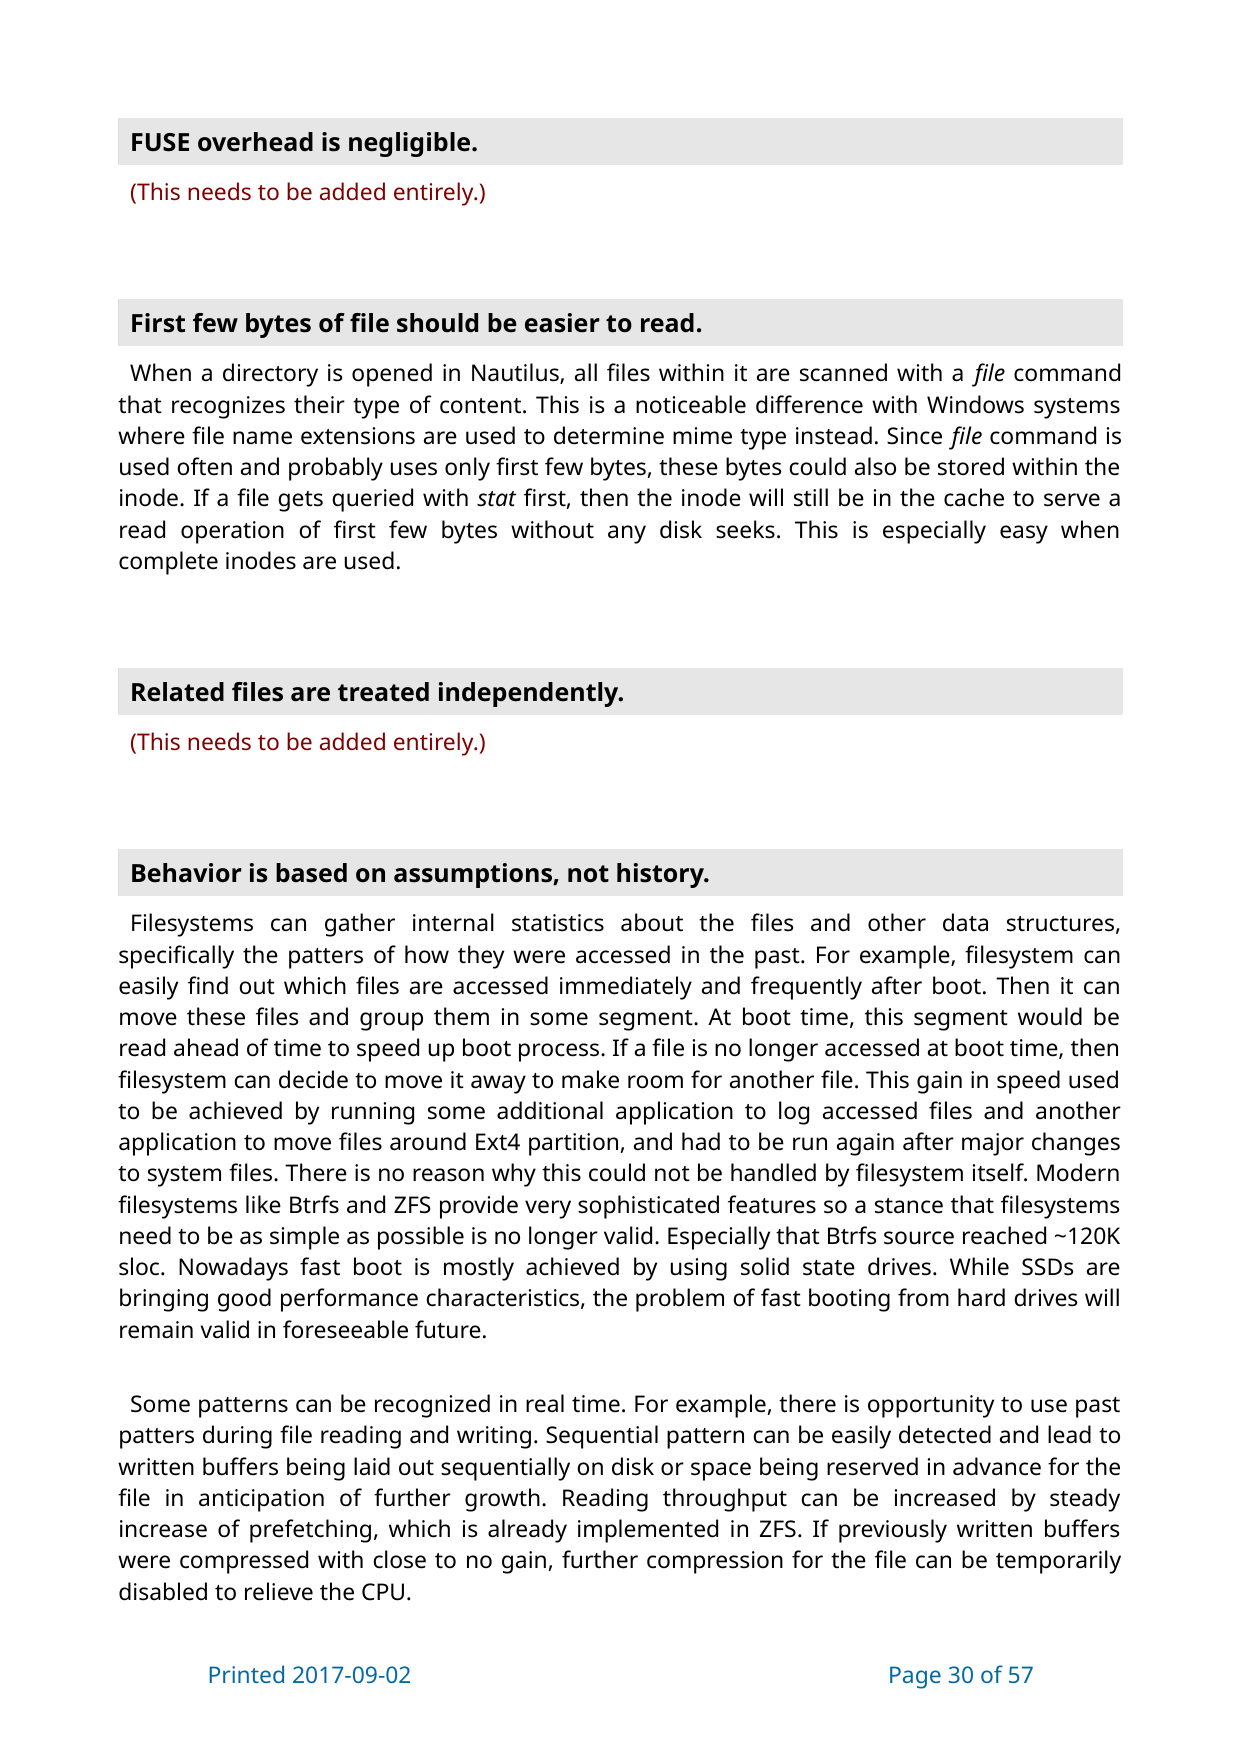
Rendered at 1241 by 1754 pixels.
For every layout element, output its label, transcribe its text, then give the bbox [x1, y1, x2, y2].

subtitle Related files are treated independently. [119, 669, 1122, 714]
subtitle Behavior is based on assumptions, not history. [119, 850, 1122, 895]
subtitle First few bytes of file should be easier to read. [119, 300, 1122, 345]
text When a directory is opened in Nautilus, all files within it are scanned with a file command that recognizes their type of content. This is a noticeable difference with Windows systems where file name extensions are used to determine mime type instead. Since file command is used often and probably uses only first few bytes, these bytes could also be stored within the inode. If a file gets queried with stat first, then the inode will still be in the cache to serve a read operation of first few bytes without any disk seeks. This is especially easy when complete inodes are used. [118, 357, 1122, 576]
subtitle FUSE overhead is negligible. [119, 119, 1122, 164]
text (This needs to be added entirely.) [118, 726, 1122, 757]
text Filesystems can gather internal statistics about the files and other data structures, specifically the patters of how they were accessed in the past. For example, filesystem can easily find out which files are accessed immediately and frequently after boot. Then it can move these files and group them in some segment. At boot time, this segment would be read ahead of time to speed up boot process. If a file is no longer accessed at boot time, then filesystem can decide to move it away to make room for another file. This gain in speed used to be achieved by running some additional application to log accessed files and another application to move files around Ext4 partition, and had to be run again after major changes to system files. There is no reason why this could not be handled by filesystem itself. Modern filesystems like Btrfs and ZFS provide very sophisticated features so a stance that filesystems need to be as simple as possible is no longer valid. Especially that Btrfs source reached ~120K sloc. Nowadays fast boot is mostly achieved by using solid state drives. While SSDs are bringing good performance characteristics, the problem of fast booting from hard drives will remain valid in foreseeable future. [118, 907, 1122, 1345]
text Some patterns can be recognized in real time. For example, there is opportunity to use past patters during file reading and writing. Sequential pattern can be easily detected and lead to written buffers being laid out sequentially on disk or space being reserved in advance for the file in anticipation of further growth. Reading throughput can be increased by steady increase of prefetching, which is already implemented in ZFS. If previously written buffers were compressed with close to no gain, further compression for the file can be temporarily disabled to relieve the CPU. [118, 1388, 1122, 1607]
text (This needs to be added entirely.) [118, 176, 1122, 207]
